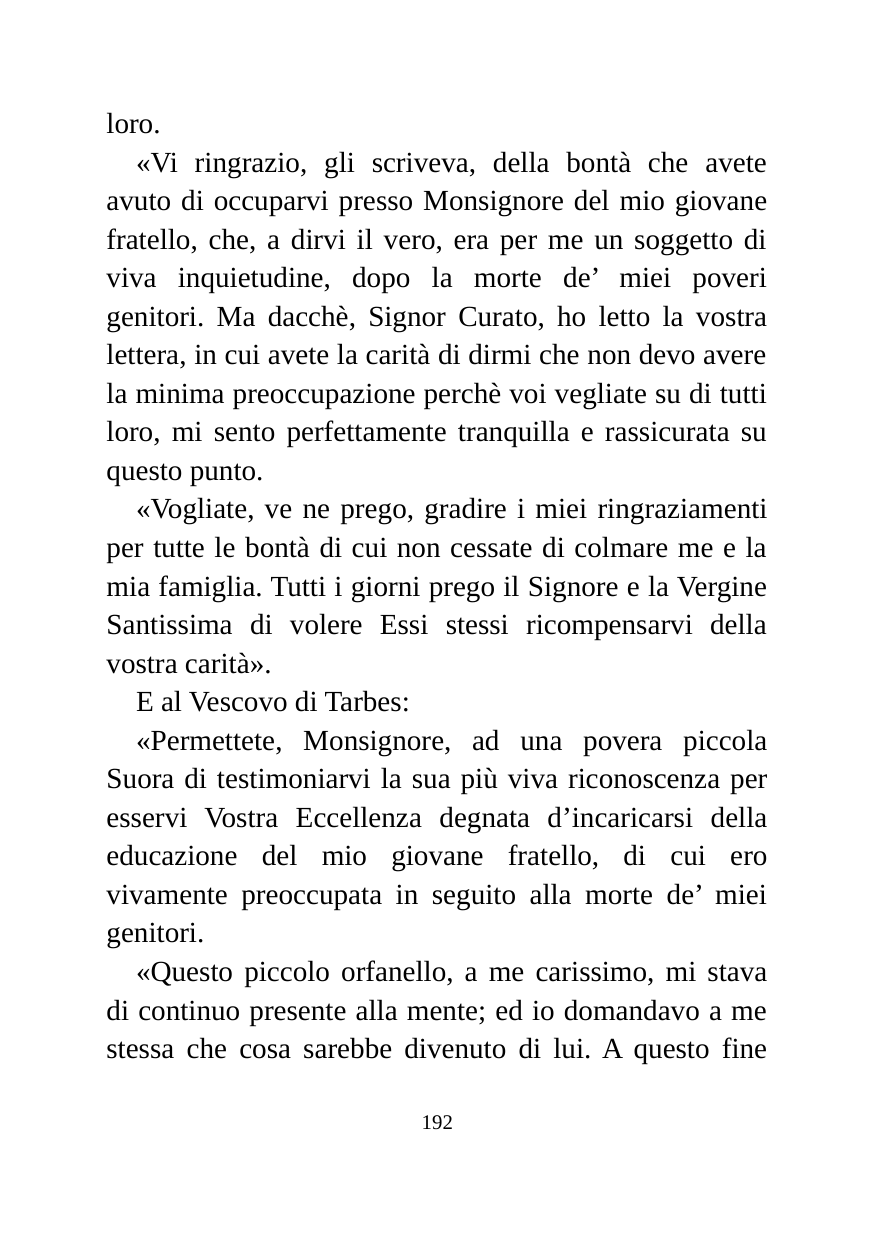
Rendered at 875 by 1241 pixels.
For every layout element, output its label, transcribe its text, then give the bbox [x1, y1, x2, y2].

text E al Vescovo di Tarbes: [106, 684, 768, 718]
text «Vogliate, ve ne prego, gradire i miei ringraziamenti per tutte le bontà di cui non cessate di colmare me e la mia famiglia. Tutti i giorni prego il Signore e la Vergine Santissima di volere Essi stessi ricompensarvi della vostra carità». [106, 492, 768, 679]
text loro. [106, 106, 768, 140]
text «Permettete, Monsignore, ad una povera piccola Suora di testimoniarvi la sua più viva riconoscenza per esservi Vostra Eccellenza degnata d’incaricarsi della educazione del mio giovane fratello, di cui ero vivamente preoccupata in seguito alla morte de’ miei genitori. [106, 723, 768, 949]
text «Questo piccolo orfanello, a me carissimo, mi stava di continuo presente alla mente; ed io domandavo a me stessa che cosa sarebbe divenuto di lui. A questo fine [106, 954, 768, 1065]
text «Vi ringrazio, gli scriveva, della bontà che avete avuto di occuparvi presso Monsignore del mio giovane fratello, che, a dirvi il vero, era per me un soggetto di viva inquietudine, dopo la morte de’ miei poveri genitori. Ma dacchè, Signor Curato, ho letto la vostra lettera, in cui avete la carità di dirmi che non devo avere la minima preoccupazione perchè voi vegliate su di tutti loro, mi sento perfettamente tranquilla e rassicurata su questo punto. [106, 145, 768, 487]
